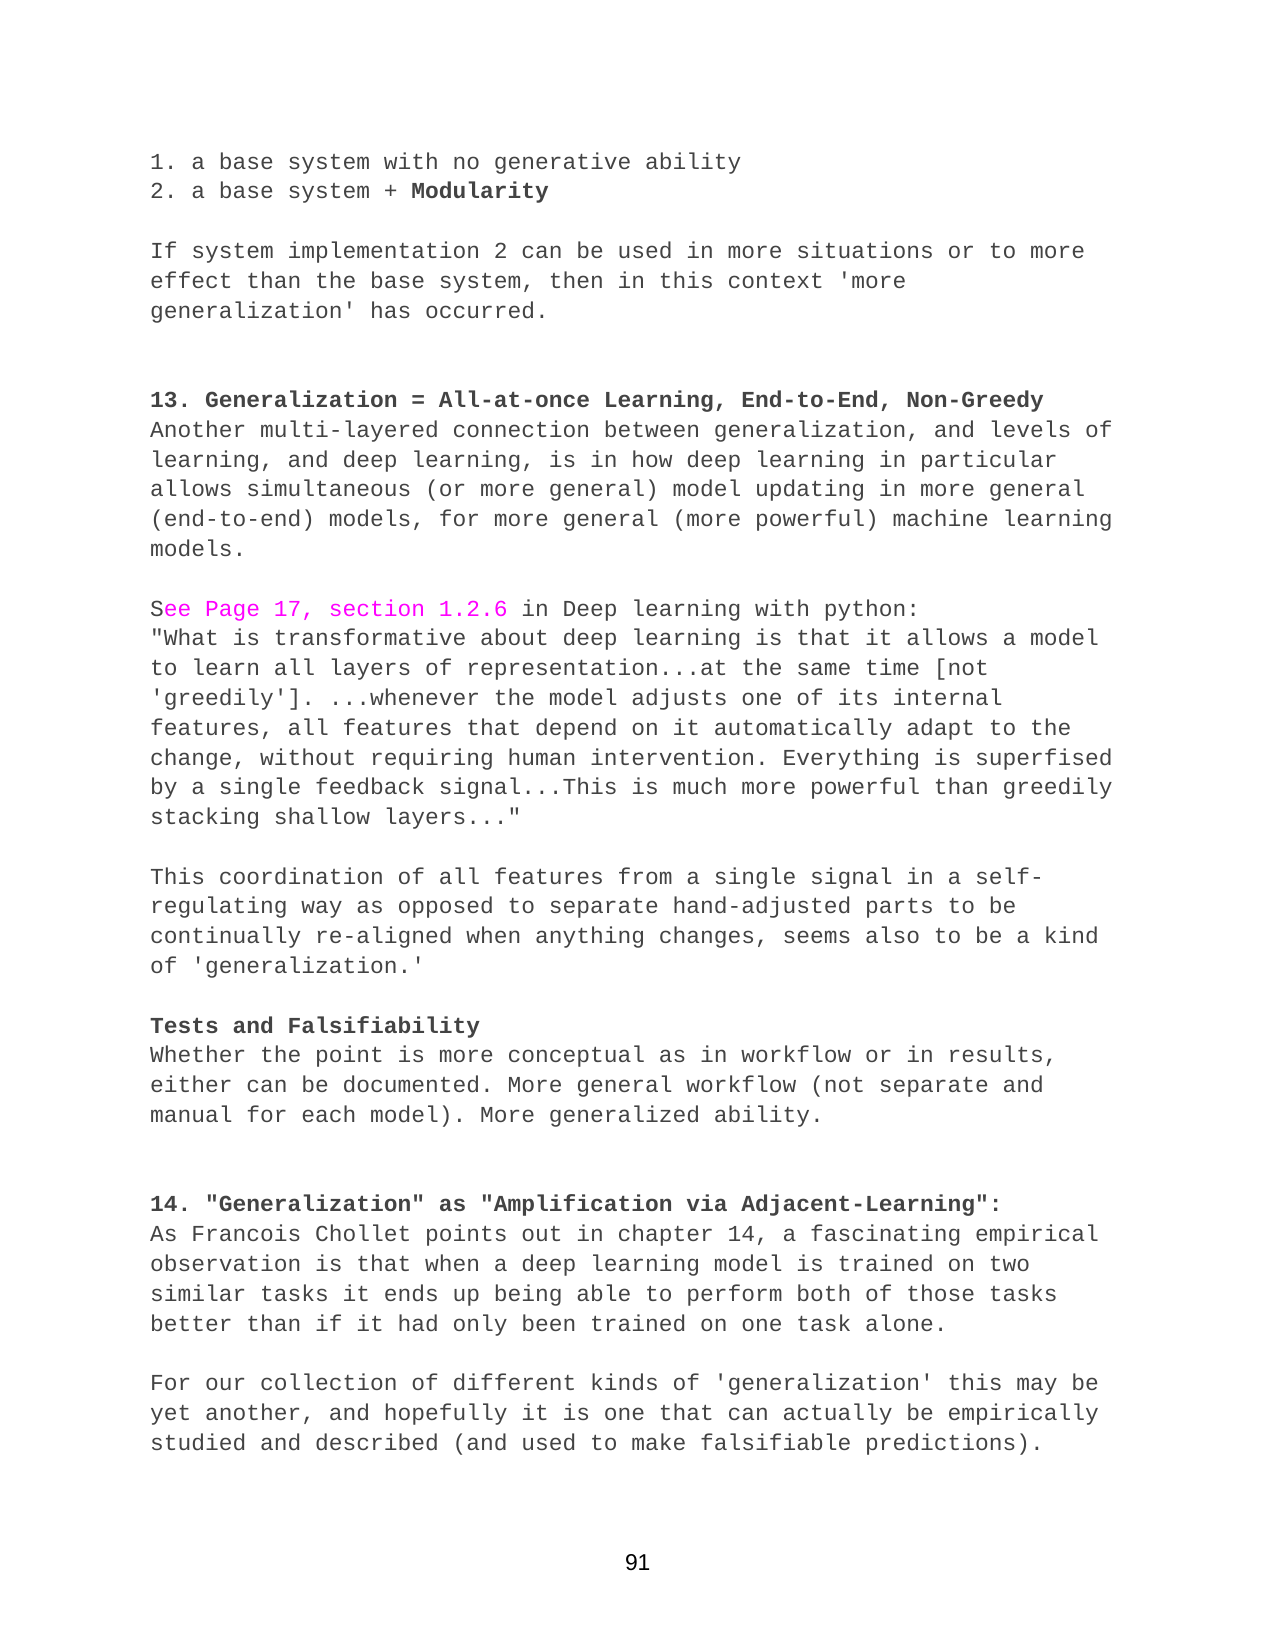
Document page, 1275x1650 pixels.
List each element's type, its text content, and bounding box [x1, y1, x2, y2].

text This coordination of all features from a single signal in a self-regulating way as opposed to separate hand-adjusted parts to be continually re-aligned when anything changes, seems also to be a kind of 'generalization.' [150, 865, 1125, 980]
text See Page 17, section 1.2.6 in Deep learning with python: [150, 597, 1125, 623]
text Whether the point is more conceptual as in workflow or in results, either can be documented. More general workflow (not separate and manual for each model). More generalized ability. [150, 1044, 1125, 1129]
text Another multi-layered connection between generalization, and levels of learning, and deep learning, is in how deep learning in particular allows simultaneous (or more general) model updating in more general (end-to-end) models, for more general (more powerful) machine learning models. [150, 418, 1125, 563]
text For our collection of different kinds of 'generalization' this may be yet another, and hopefully it is one that can actually be empirically studied and described (and used to make falsifiable predictions). [150, 1371, 1125, 1457]
text Tests and Falsifiability [150, 1014, 1125, 1040]
text 2. a base system + Modularity [150, 180, 1125, 206]
text "What is transformative about deep learning is that it allows a model to learn all layers of representation...at the same time [not 'greedily']. ...whenever the model adjusts one of its internal features, all features that depend on it automatically adapt to the change, without requiring human intervention. Everything is superfised by a single feedback signal...This is much more powerful than greedily stacking shallow layers..." [150, 627, 1125, 831]
text As Francois Chollet points out in chapter 14, a fascinating empirical observation is that when a deep learning model is trained on two similar tasks it ends up being able to perform both of those tasks better than if it had only been trained on one task alone. [150, 1222, 1125, 1338]
text 13. Generalization = All-at-once Learning, End-to-End, Non-Greedy [150, 388, 1125, 414]
text 1. a base system with no generative ability [150, 150, 1125, 176]
text 14. "Generalization" as "Amplification via Adjacent-Learning": [150, 1193, 1125, 1219]
text If system implementation 2 can be used in more situations or to more effect than the base system, then in this context 'more generalization' has occurred. [150, 239, 1125, 325]
